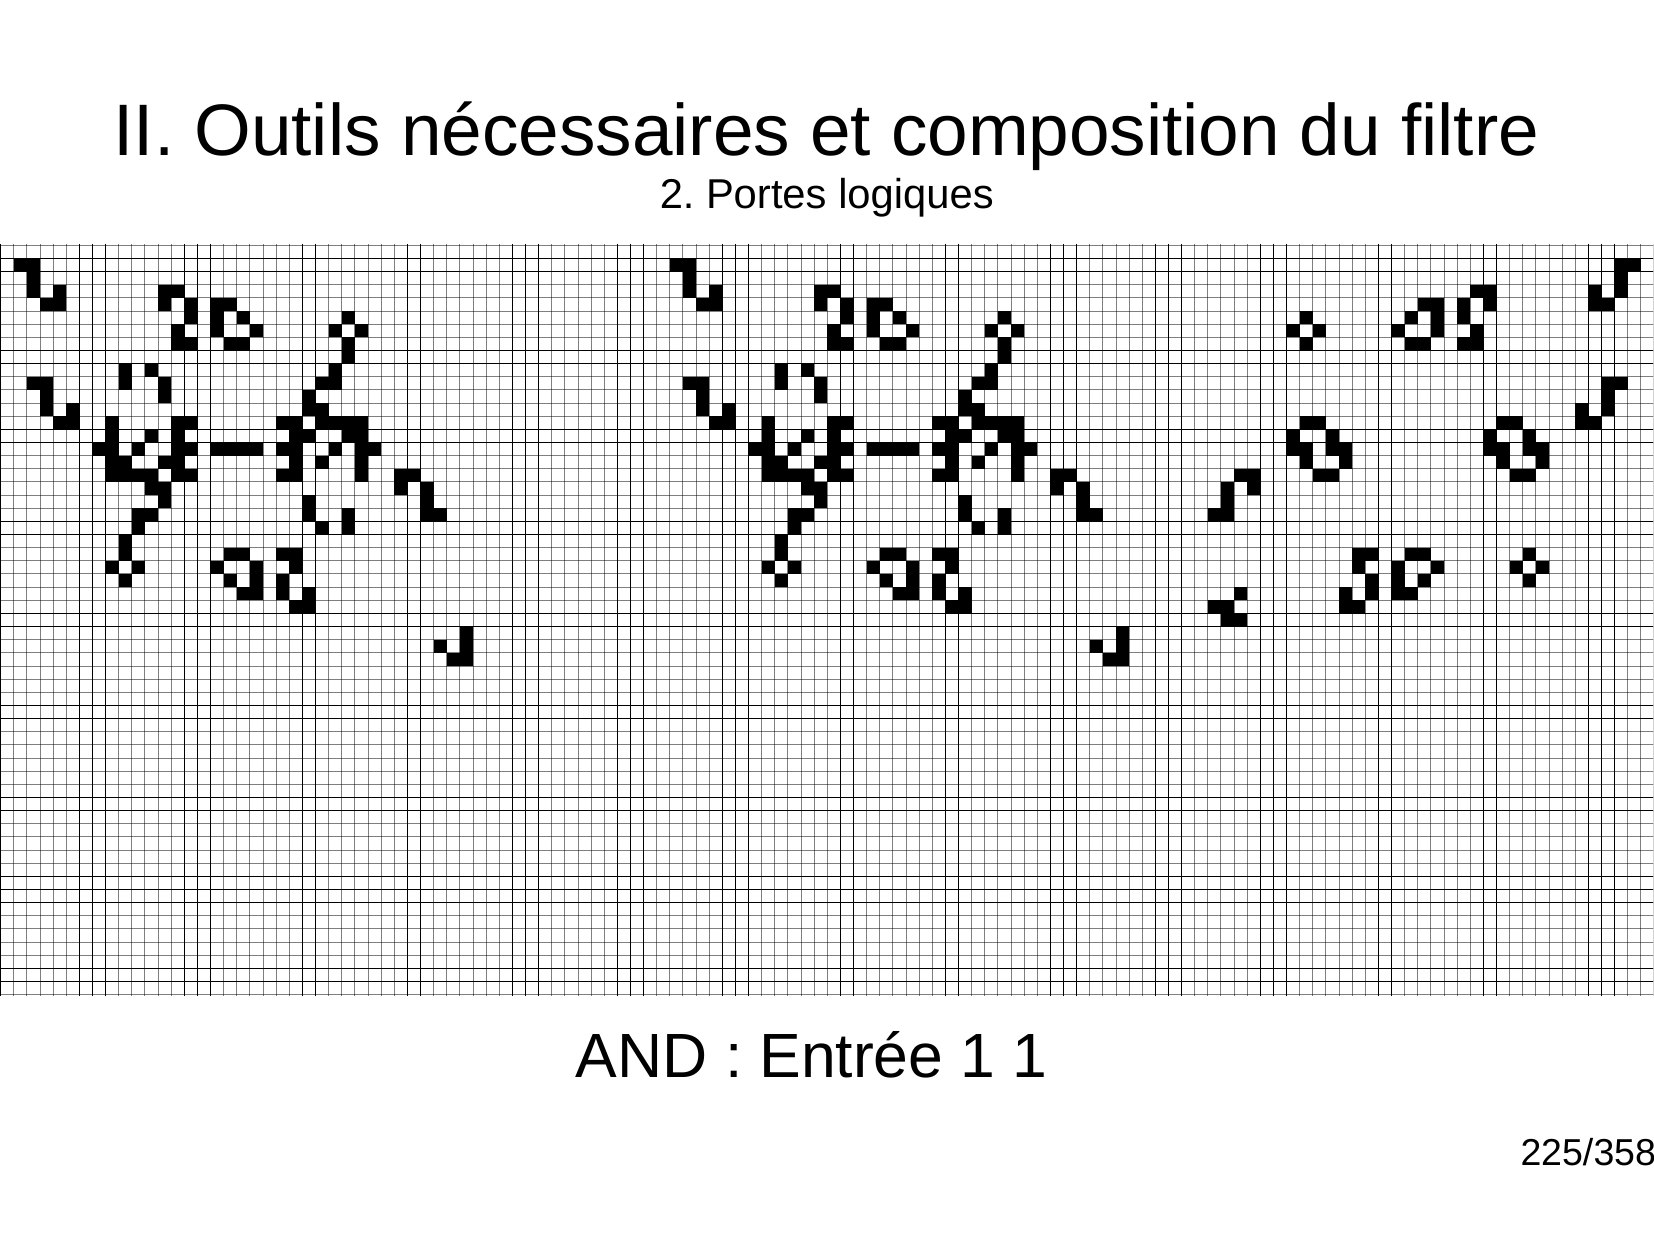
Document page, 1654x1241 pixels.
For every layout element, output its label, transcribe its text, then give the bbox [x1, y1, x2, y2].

text_box <number>/358 [1505, 1124, 1654, 1182]
picture [0, 244, 1654, 996]
title II. Outils nécessaires et composition du filtre 2. Portes logiques [82, 49, 1571, 257]
text_box AND : Entrée 1 1 [561, 1013, 1063, 1099]
